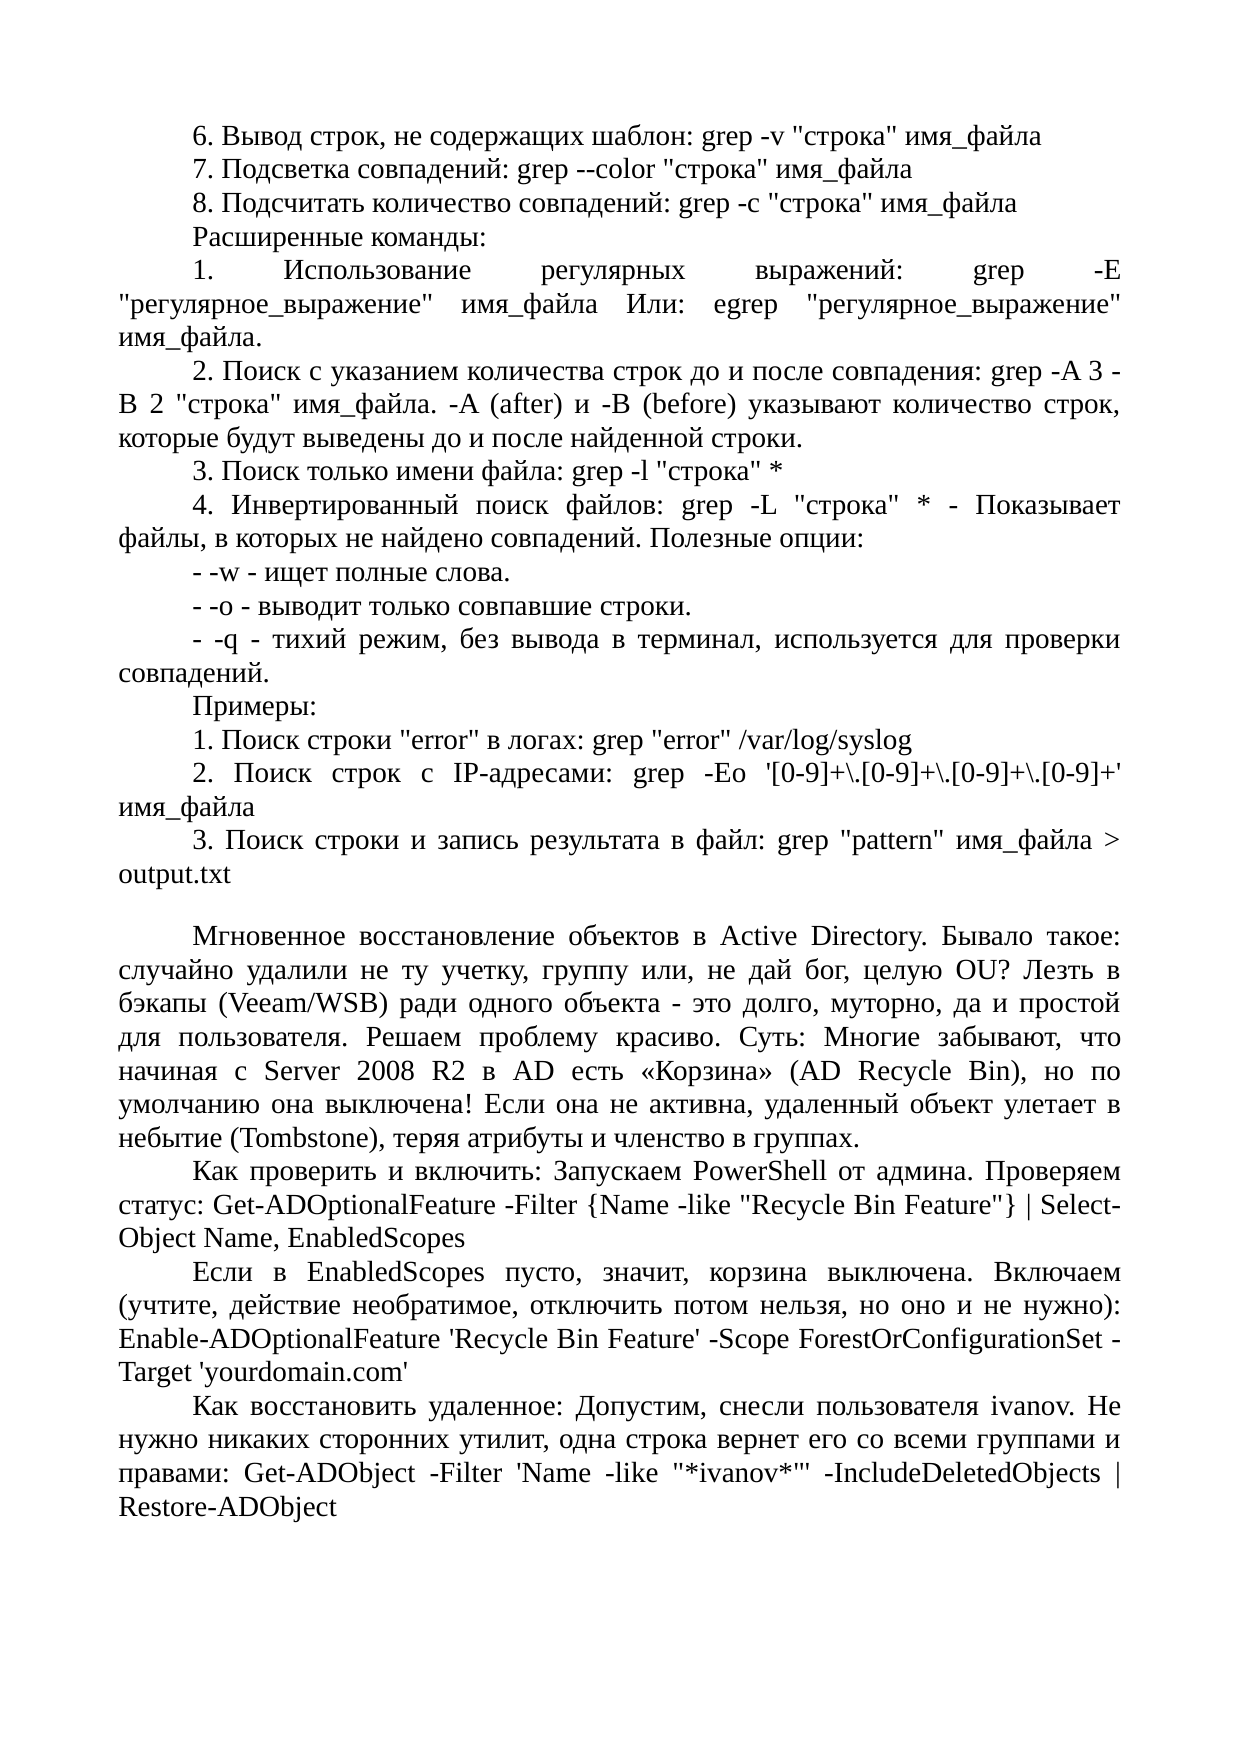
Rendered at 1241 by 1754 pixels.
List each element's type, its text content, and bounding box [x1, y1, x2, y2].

text 1. Поиск строки "error" в логах: grep "error" /var/log/syslog [118, 722, 1122, 755]
text Примеры: [118, 688, 1122, 722]
text 6. Вывод строк, не содержащих шаблон: grep -v "строка" имя_файла [118, 118, 1122, 152]
text - -w - ищет полные слова. [118, 554, 1122, 588]
text 7. Подсветка совпадений: grep --color "строка" имя_файла [118, 152, 1122, 185]
text - -o - выводит только совпавшие строки. [118, 588, 1122, 621]
text Как восстановить удаленное: Допустим, снесли пользователя ivanov. Не нужно никаких сторонних утилит, одна строка вернет его со всеми группами и правами: Get-ADObject -Filter 'Name -like "*ivanov*"' -IncludeDeletedObjects | Restore-ADObject [118, 1388, 1122, 1522]
text Если в EnabledScopes пусто, значит, корзина выключена. Включаем (учтите, действие необратимое, отключить потом нельзя, но оно и не нужно): Enable-ADOptionalFeature 'Recycle Bin Feature' -Scope ForestOrConfigurationSet -Target 'yourdomain.com' [118, 1254, 1122, 1388]
text 2. Поиск строк с IP-адресами: grep -Eo '[0-9]+\.[0-9]+\.[0-9]+\.[0-9]+' имя_файла [118, 755, 1122, 822]
text 4. Инвертированный поиск файлов: grep -L "строка" * - Показывает файлы, в которых не найдено совпадений. Полезные опции: [118, 487, 1122, 554]
text Расширенные команды: [118, 219, 1122, 252]
text Как проверить и включить: Запускаем PowerShell от админа. Проверяем статус: Get-ADOptionalFeature -Filter {Name -like "Recycle Bin Feature"} | Select-Object Name, EnabledScopes [118, 1153, 1122, 1254]
text - -q - тихий режим, без вывода в терминал, используется для проверки совпадений. [118, 621, 1122, 688]
text Мгновенное восстановление объектов в Active Directory. Бывало такое: случайно удалили не ту учетку, группу или, не дай бог, целую OU? Лезть в бэкапы (Veeam/WSB) ради одного объекта - это долго, муторно, да и простой для пользователя. Решаем проблему красиво. Суть: Многие забывают, что начиная с Server 2008 R2 в AD есть «Корзина» (AD Recycle Bin), но по умолчанию она выключена! Если она не активна, удаленный объект улетает в небытие (Tombstone), теряя атрибуты и членство в группах. [118, 918, 1122, 1153]
text 1. Использование регулярных выражений: grep -E "регулярное_выражение" имя_файла Или: egrep "регулярное_выражение" имя_файла. [118, 252, 1122, 353]
text 3. Поиск строки и запись результата в файл: grep "pattern" имя_файла > output.txt [118, 822, 1122, 889]
text 2. Поиск с указанием количества строк до и после совпадения: grep -A 3 -B 2 "строка" имя_файла. -A (after) и -B (before) указывают количество строк, которые будут выведены до и после найденной строки. [118, 353, 1122, 453]
text 8. Подсчитать количество совпадений: grep -c "строка" имя_файла [118, 185, 1122, 219]
text 3. Поиск только имени файла: grep -l "строка" * [118, 453, 1122, 487]
